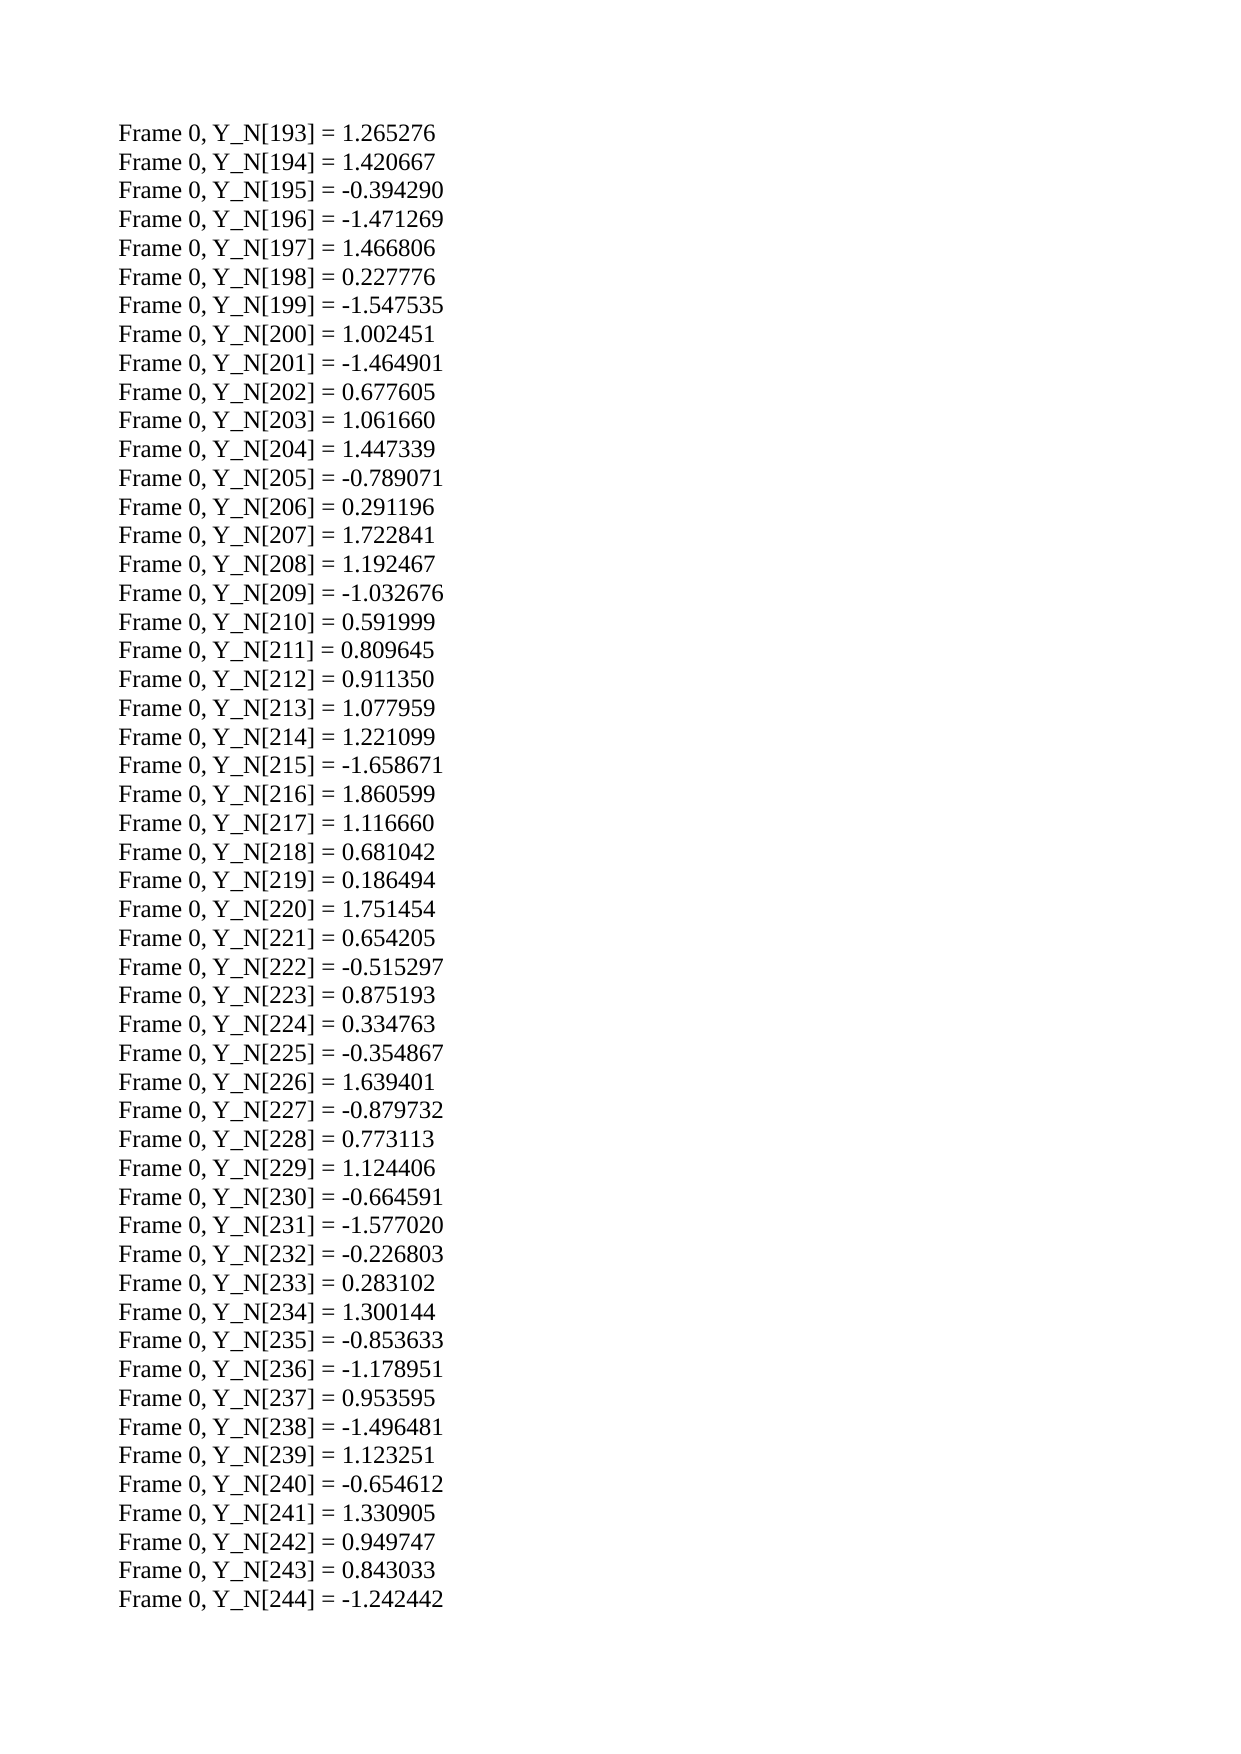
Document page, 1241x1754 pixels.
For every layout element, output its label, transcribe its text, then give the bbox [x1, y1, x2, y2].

text Frame 0, Y_N[223] = 0.875193 [118, 981, 1122, 1009]
text Frame 0, Y_N[212] = 0.911350 [118, 664, 1122, 693]
text Frame 0, Y_N[206] = 0.291196 [118, 492, 1122, 521]
text Frame 0, Y_N[231] = -1.577020 [118, 1211, 1122, 1239]
text Frame 0, Y_N[222] = -0.515297 [118, 952, 1122, 981]
text Frame 0, Y_N[209] = -1.032676 [118, 578, 1122, 607]
text Frame 0, Y_N[220] = 1.751454 [118, 894, 1122, 923]
text Frame 0, Y_N[226] = 1.639401 [118, 1067, 1122, 1096]
text Frame 0, Y_N[234] = 1.300144 [118, 1297, 1122, 1326]
text Frame 0, Y_N[241] = 1.330905 [118, 1498, 1122, 1527]
text Frame 0, Y_N[211] = 0.809645 [118, 636, 1122, 664]
text Frame 0, Y_N[205] = -0.789071 [118, 463, 1122, 492]
text Frame 0, Y_N[208] = 1.192467 [118, 549, 1122, 578]
text Frame 0, Y_N[213] = 1.077959 [118, 693, 1122, 722]
text Frame 0, Y_N[203] = 1.061660 [118, 406, 1122, 434]
text Frame 0, Y_N[237] = 0.953595 [118, 1383, 1122, 1412]
text Frame 0, Y_N[235] = -0.853633 [118, 1326, 1122, 1354]
text Frame 0, Y_N[240] = -0.654612 [118, 1469, 1122, 1498]
text Frame 0, Y_N[244] = -1.242442 [118, 1584, 1122, 1613]
text Frame 0, Y_N[228] = 0.773113 [118, 1124, 1122, 1153]
text Frame 0, Y_N[198] = 0.227776 [118, 262, 1122, 291]
text Frame 0, Y_N[216] = 1.860599 [118, 779, 1122, 808]
text Frame 0, Y_N[210] = 0.591999 [118, 607, 1122, 636]
text Frame 0, Y_N[227] = -0.879732 [118, 1096, 1122, 1124]
text Frame 0, Y_N[221] = 0.654205 [118, 923, 1122, 952]
text Frame 0, Y_N[243] = 0.843033 [118, 1556, 1122, 1584]
text Frame 0, Y_N[236] = -1.178951 [118, 1354, 1122, 1383]
text Frame 0, Y_N[199] = -1.547535 [118, 291, 1122, 319]
text Frame 0, Y_N[217] = 1.116660 [118, 808, 1122, 837]
text Frame 0, Y_N[201] = -1.464901 [118, 348, 1122, 377]
text Frame 0, Y_N[225] = -0.354867 [118, 1038, 1122, 1067]
text Frame 0, Y_N[232] = -0.226803 [118, 1239, 1122, 1268]
text Frame 0, Y_N[200] = 1.002451 [118, 319, 1122, 348]
text Frame 0, Y_N[224] = 0.334763 [118, 1009, 1122, 1038]
text Frame 0, Y_N[194] = 1.420667 [118, 147, 1122, 176]
text Frame 0, Y_N[195] = -0.394290 [118, 176, 1122, 204]
text Frame 0, Y_N[218] = 0.681042 [118, 837, 1122, 866]
text Frame 0, Y_N[238] = -1.496481 [118, 1412, 1122, 1441]
text Frame 0, Y_N[202] = 0.677605 [118, 377, 1122, 406]
text Frame 0, Y_N[204] = 1.447339 [118, 434, 1122, 463]
text Frame 0, Y_N[239] = 1.123251 [118, 1441, 1122, 1469]
text Frame 0, Y_N[193] = 1.265276 [118, 118, 1122, 147]
text Frame 0, Y_N[214] = 1.221099 [118, 722, 1122, 751]
text Frame 0, Y_N[197] = 1.466806 [118, 233, 1122, 262]
text Frame 0, Y_N[233] = 0.283102 [118, 1268, 1122, 1297]
text Frame 0, Y_N[229] = 1.124406 [118, 1153, 1122, 1182]
text Frame 0, Y_N[242] = 0.949747 [118, 1527, 1122, 1556]
text Frame 0, Y_N[219] = 0.186494 [118, 866, 1122, 894]
text Frame 0, Y_N[196] = -1.471269 [118, 204, 1122, 233]
text Frame 0, Y_N[230] = -0.664591 [118, 1182, 1122, 1211]
text Frame 0, Y_N[215] = -1.658671 [118, 751, 1122, 779]
text Frame 0, Y_N[207] = 1.722841 [118, 521, 1122, 549]
